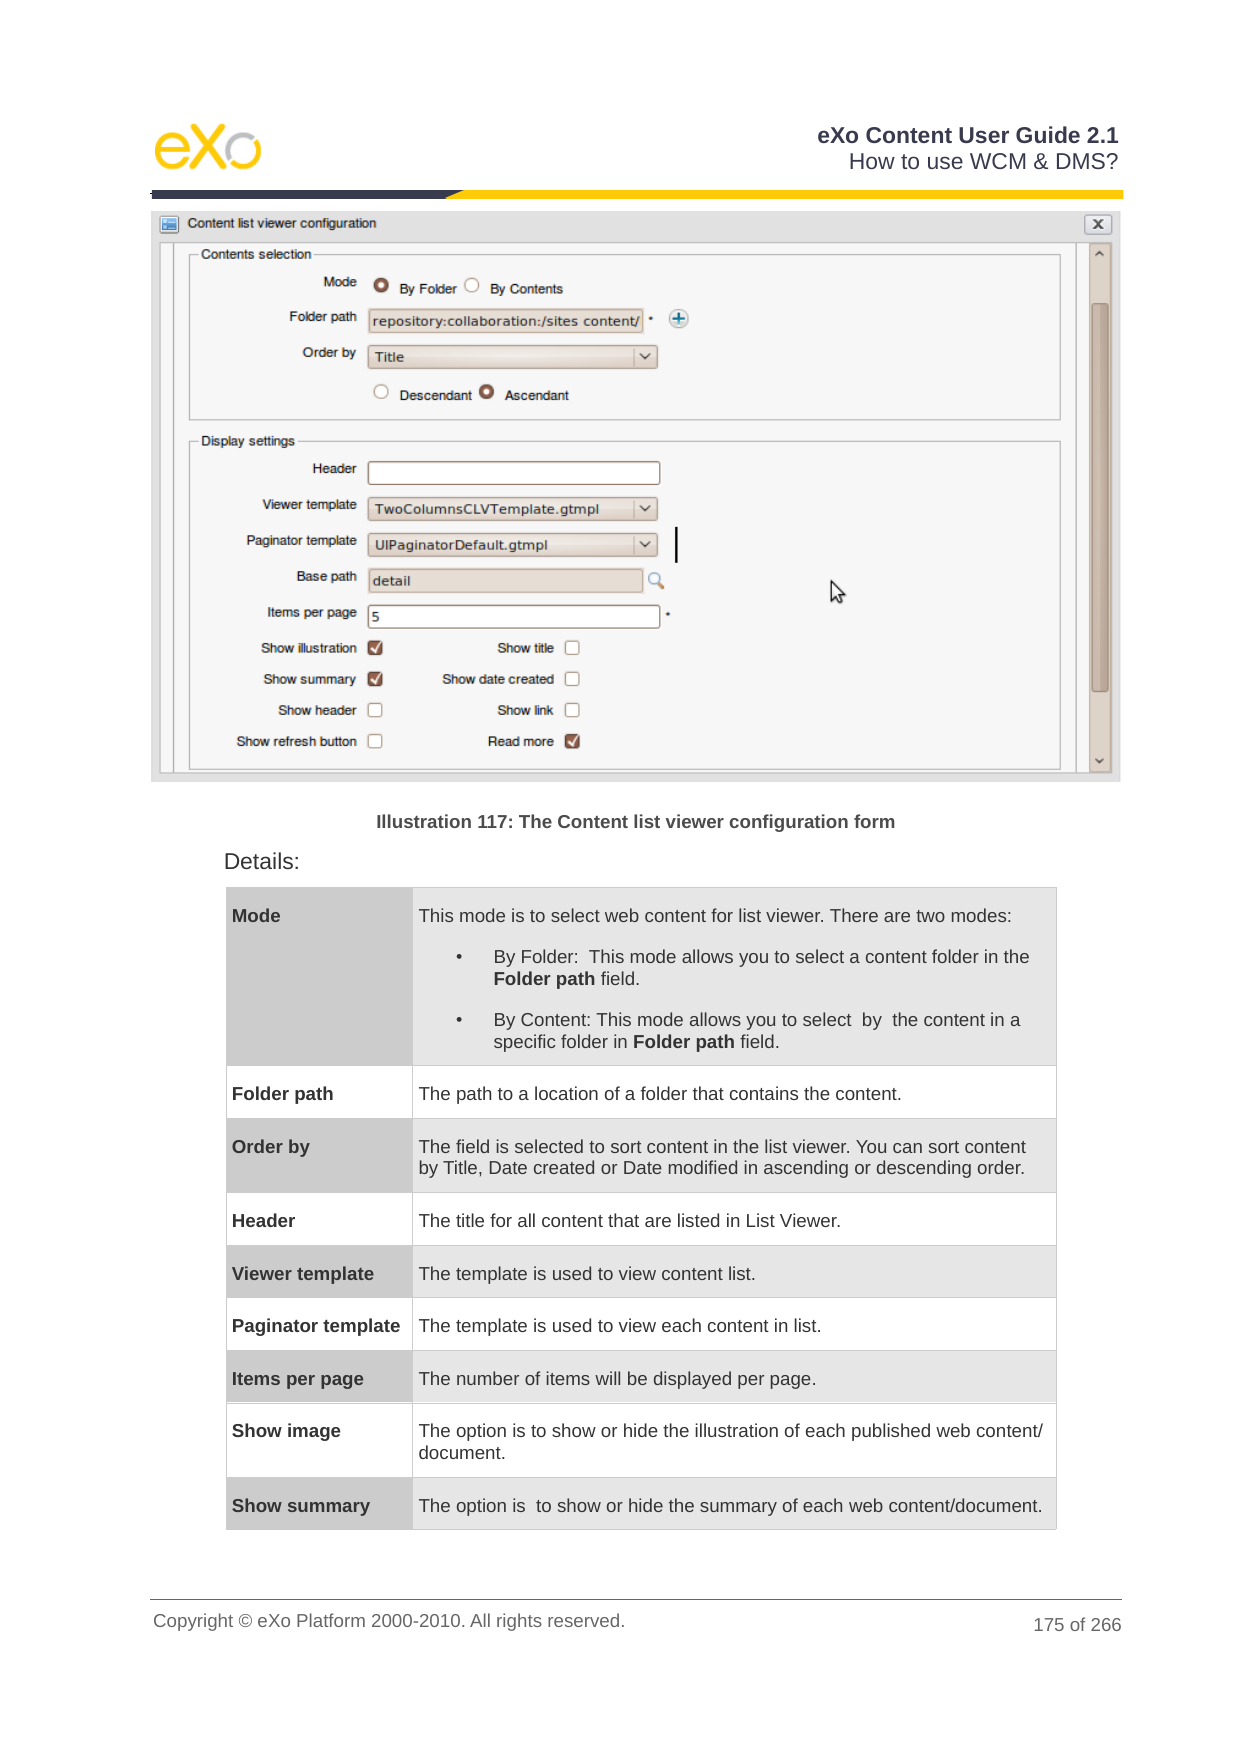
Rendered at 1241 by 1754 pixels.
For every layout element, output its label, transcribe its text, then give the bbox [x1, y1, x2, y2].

table_cell Show image [227, 1404, 412, 1477]
table_header Mode [227, 888, 412, 1065]
table_cell Header [227, 1193, 412, 1244]
table_cell The path to a location of a folder that contains the content. [413, 1066, 1056, 1118]
table_cell Paginator template [227, 1298, 412, 1350]
picture [155, 123, 262, 170]
table_cell Folder path [227, 1066, 412, 1118]
table_cell Order by [227, 1119, 412, 1192]
text Details: [154, 808, 1122, 874]
table_header This mode is to select web content for list viewer. There are two modes: By Folder: This mode allows you to select a content folder in the Folder path field. By Content: This mode allows you to select by the content in a specific folder in Folder path field. [413, 888, 1056, 1065]
table_cell Show summary [227, 1478, 412, 1529]
table_cell The option is to show or hide the summary of each web content/document. [413, 1478, 1056, 1529]
table_cell The template is used to view each content in list. [413, 1298, 1056, 1350]
picture [151, 190, 1124, 199]
text Illustration 121: The Content list viewer configuration form [154, 782, 1118, 832]
table_cell The number of items will be displayed per page. [413, 1351, 1056, 1402]
table_cell Viewer template [227, 1246, 412, 1297]
table_cell The template is used to view content list. [413, 1246, 1056, 1297]
table_cell Items per page [227, 1351, 412, 1402]
table_cell The title for all content that are listed in List Viewer. [413, 1193, 1056, 1244]
table_cell The field is selected to sort content in the list viewer. You can sort content by Title, Date created or Date modified in ascending or descending order. [413, 1119, 1056, 1192]
picture [151, 211, 1121, 782]
table_cell The option is to show or hide the illustration of each published web content/ document. [413, 1404, 1056, 1477]
